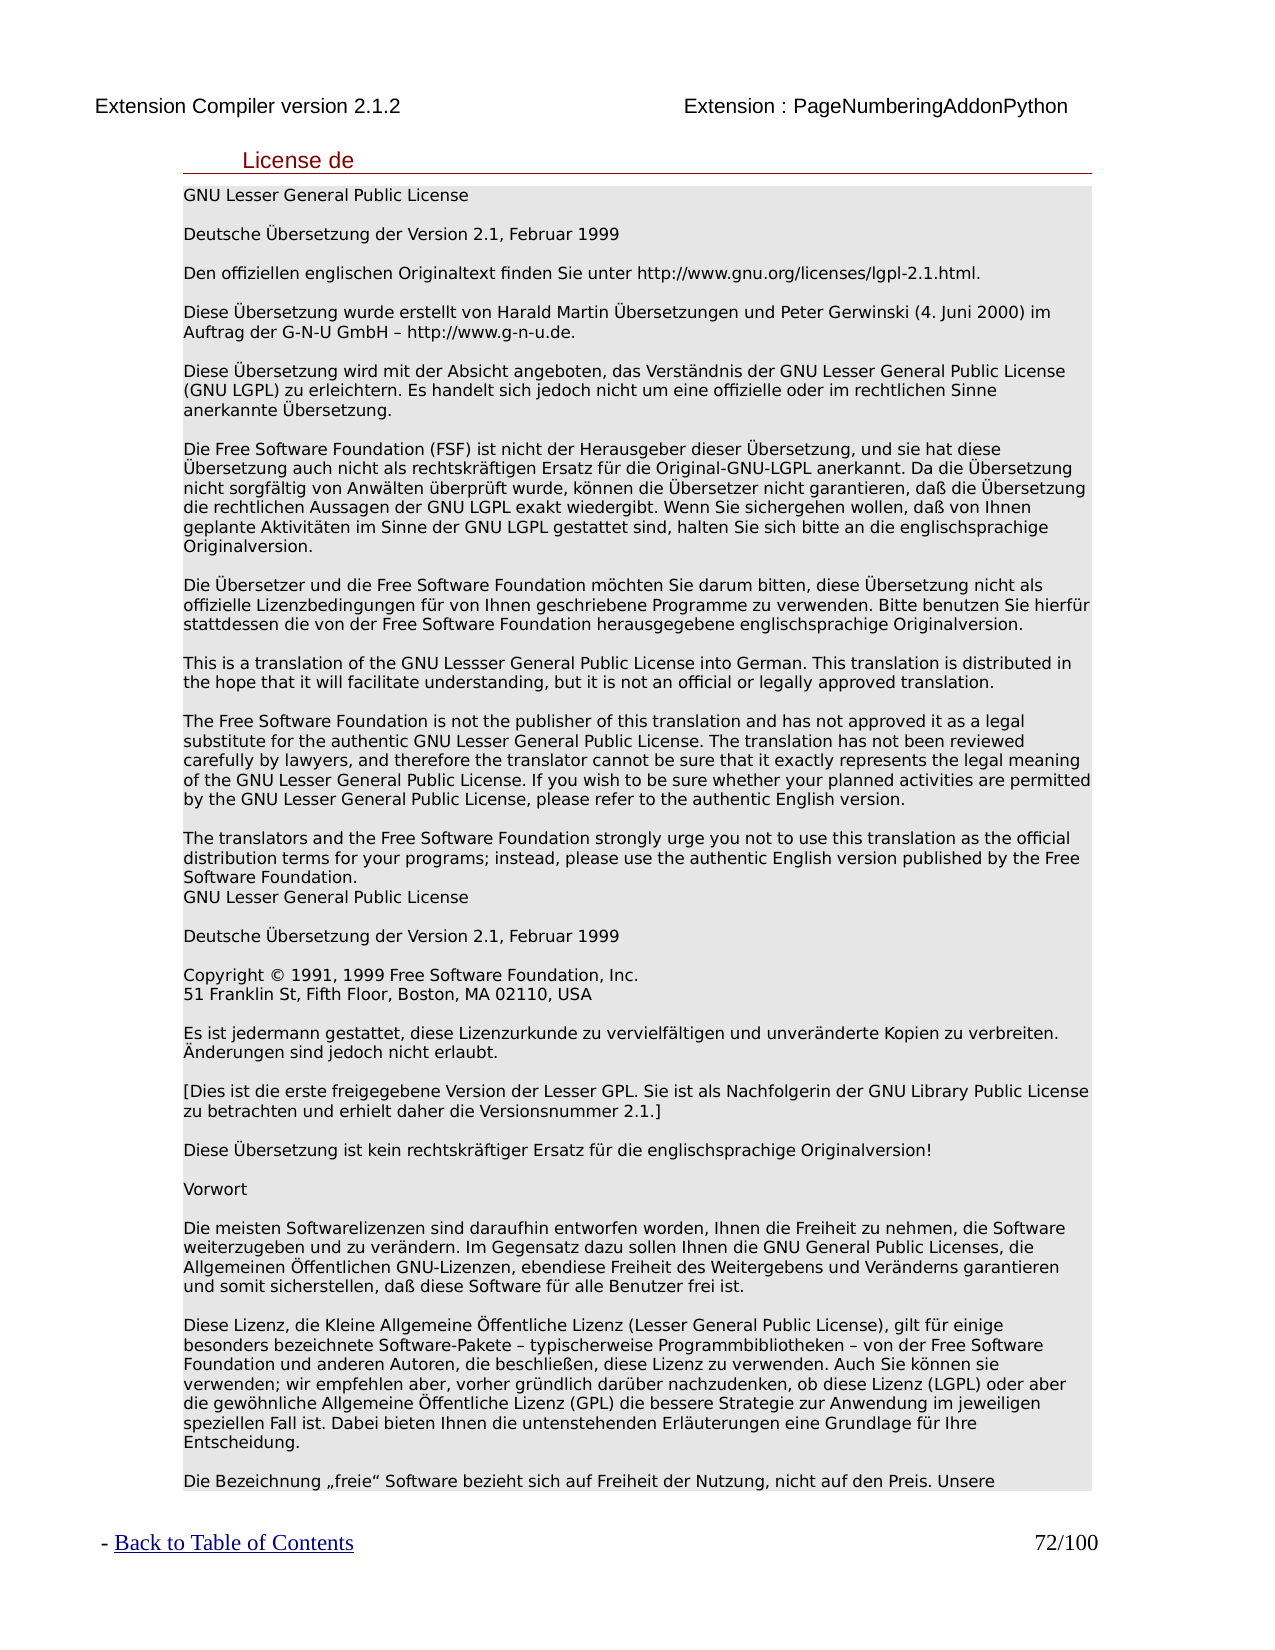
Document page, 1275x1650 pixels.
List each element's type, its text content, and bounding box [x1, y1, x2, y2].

text Diese Übersetzung wird mit der Absicht angeboten, das Verständnis der GNU Lesser General Public License (GNU LGPL) zu erleichtern. Es handelt sich jedoch nicht um eine offizielle oder im rechtlichen Sinne anerkannte Übersetzung. [183, 362, 1092, 420]
text License de [183, 147, 1092, 173]
text Diese Übersetzung ist kein rechtskräftiger Ersatz für die englischsprachige Originalversion! [183, 1141, 1092, 1160]
text The translators and the Free Software Foundation strongly urge you not to use this translation as the official distribution terms for your programs; instead, please use the authentic English version published by the Free Software Foundation. [183, 829, 1092, 888]
text Den offiziellen englischen Originaltext finden Sie unter http://www.gnu.org/licenses/lgpl-2.1.html. [183, 264, 1092, 284]
text [Dies ist die erste freigegebene Version der Lesser GPL. Sie ist als Nachfolgerin der GNU Library Public License zu betrachten und erhielt daher die Versionsnummer 2.1.] [183, 1082, 1092, 1121]
text Diese Lizenz, die Kleine Allgemeine Öffentliche Lizenz (Lesser General Public License), gilt für einige besonders bezeichnete Software-Pakete – typischerweise Programmbibliotheken – von der Free Software Foundation und anderen Autoren, die beschließen, diese Lizenz zu verwenden. Auch Sie können sie verwenden; wir empfehlen aber, vorher gründlich darüber nachzudenken, ob diese Lizenz (LGPL) oder aber die gewöhnliche Allgemeine Öffentliche Lizenz (GPL) die bessere Strategie zur Anwendung im jeweiligen speziellen Fall ist. Dabei bieten Ihnen die untenstehenden Erläuterungen eine Grundlage für Ihre Entscheidung. [183, 1316, 1092, 1452]
text Die Übersetzer und die Free Software Foundation möchten Sie darum bitten, diese Übersetzung nicht als offizielle Lizenzbedingungen für von Ihnen geschriebene Programme zu verwenden. Bitte benutzen Sie hierfür stattdessen die von der Free Software Foundation herausgegebene englischsprachige Originalversion. [183, 576, 1092, 634]
text Deutsche Übersetzung der Version 2.1, Februar 1999 [183, 225, 1092, 245]
text Copyright © 1991, 1999 Free Software Foundation, Inc. [183, 966, 1092, 985]
text Deutsche Übersetzung der Version 2.1, Februar 1999 [183, 927, 1092, 946]
text GNU Lesser General Public License [183, 186, 1092, 206]
text Diese Übersetzung wurde erstellt von Harald Martin Übersetzungen und Peter Gerwinski (4. Juni 2000) im Auftrag der G-N-U GmbH – http://www.g-n-u.de. [183, 303, 1092, 342]
text The Free Software Foundation is not the publisher of this translation and has not approved it as a legal substitute for the authentic GNU Lesser General Public License. The translation has not been reviewed carefully by lawyers, and therefore the translator cannot be sure that it exactly represents the legal meaning of the GNU Lesser General Public License. If you wish to be sure whether your planned activities are permitted by the GNU Lesser General Public License, please refer to the authentic English version. [183, 712, 1092, 810]
text Es ist jedermann gestattet, diese Lizenzurkunde zu vervielfältigen und unveränderte Kopien zu verbreiten. Änderungen sind jedoch nicht erlaubt. [183, 1024, 1092, 1063]
text Die Bezeichnung „freie“ Software bezieht sich auf Freiheit der Nutzung, nicht auf den Preis. Unsere [183, 1472, 1092, 1491]
text Vorwort [183, 1180, 1092, 1199]
text This is a translation of the GNU Lessser General Public License into German. This translation is distributed in the hope that it will facilitate understanding, but it is not an official or legally approved translation. [183, 654, 1092, 693]
text Die meisten Softwarelizenzen sind daraufhin entworfen worden, Ihnen die Freiheit zu nehmen, die Software weiterzugeben und zu verändern. Im Gegensatz dazu sollen Ihnen die GNU General Public Licenses, die Allgemeinen Öffentlichen GNU-Lizenzen, ebendiese Freiheit des Weitergebens und Veränderns garantieren und somit sicherstellen, daß diese Software für alle Benutzer frei ist. [183, 1219, 1092, 1297]
text 51 Franklin St, Fifth Floor, Boston, MA 02110, USA [183, 985, 1092, 1004]
text GNU Lesser General Public License [183, 888, 1092, 907]
text Die Free Software Foundation (FSF) ist nicht der Herausgeber dieser Übersetzung, und sie hat diese Übersetzung auch nicht als rechtskräftigen Ersatz für die Original-GNU-LGPL anerkannt. Da die Übersetzung nicht sorgfältig von Anwälten überprüft wurde, können die Übersetzer nicht garantieren, daß die Übersetzung die rechtlichen Aussagen der GNU LGPL exakt wiedergibt. Wenn Sie sichergehen wollen, daß von Ihnen geplante Aktivitäten im Sinne der GNU LGPL gestattet sind, halten Sie sich bitte an die englischsprachige Originalversion. [183, 439, 1092, 556]
